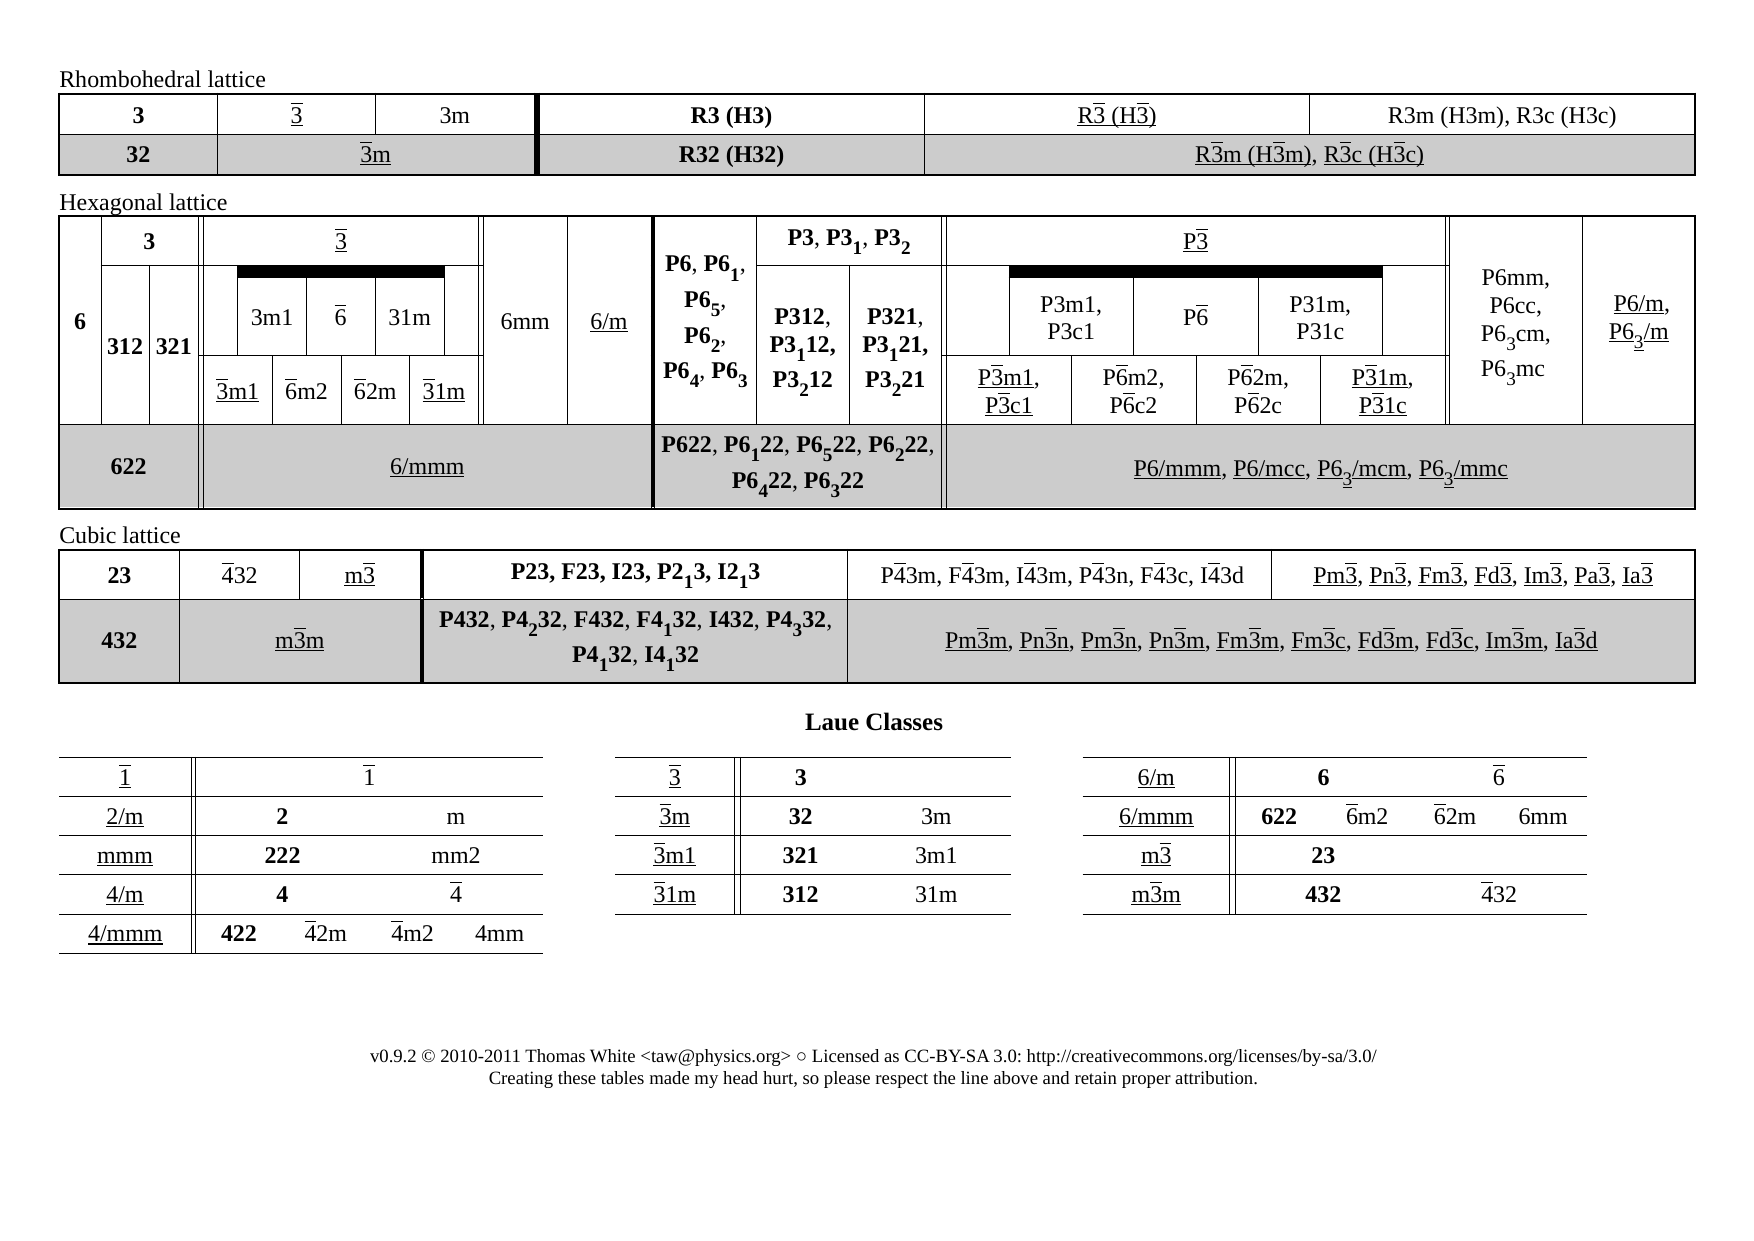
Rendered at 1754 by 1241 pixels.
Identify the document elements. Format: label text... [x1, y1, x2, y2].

table_header 6 [1411, 758, 1587, 796]
table_cell m3 [1083, 836, 1229, 874]
table_cell Pm3m, Pn3n, Pm3n, Pn3m, Fm3m, Fm3c, Fd3m, Fd3c, Im3m, Ia3d [848, 600, 1694, 682]
text Cubic lattice [59, 521, 1695, 549]
table_cell [1083, 915, 1229, 953]
table_cell 31m [410, 356, 478, 424]
table_cell 3m1 [615, 836, 734, 874]
table_header [735, 758, 740, 796]
table_header [535, 95, 539, 134]
table_cell P31m, P31c [1321, 356, 1445, 424]
table_cell P432, P4232, F432, F4132, I432, P4332, P4132, I4132 [424, 600, 847, 682]
table_cell [543, 874, 615, 913]
table_header 1 [59, 758, 191, 796]
table_cell P6m2, P6c2 [1072, 356, 1196, 424]
table_cell 3m1 [238, 278, 306, 355]
table_cell [1323, 915, 1411, 953]
table_cell [942, 266, 946, 355]
table_cell 23 [1236, 836, 1411, 874]
table_cell 321 [741, 836, 861, 874]
table_header P6mm, P6cc, P63cm, P63mc [1450, 217, 1582, 424]
table_cell [861, 915, 1011, 953]
table_cell [199, 266, 203, 355]
table_header 3 [741, 758, 861, 796]
table_cell 312 [741, 875, 861, 913]
table_cell [1235, 915, 1323, 953]
table_cell P62m, P62c [1197, 356, 1320, 424]
table_header 432 [180, 551, 299, 598]
table_cell [735, 875, 740, 913]
table_cell 6/mmm [1083, 797, 1229, 835]
table_header P23, F23, I23, P213, I213 [424, 551, 847, 598]
table_header [479, 217, 483, 265]
table_cell [1011, 874, 1082, 913]
table_cell mmm [59, 836, 191, 874]
table_cell 31m [861, 875, 1011, 913]
table_header [861, 758, 1011, 796]
table_cell 432 [1236, 875, 1411, 913]
table_header 6mm [484, 217, 567, 424]
table_cell [740, 915, 861, 953]
table_cell 321 [150, 266, 198, 424]
table_cell [543, 796, 615, 835]
table_cell [1411, 836, 1587, 874]
table_header P43m, F43m, I43m, P43n, F43c, I43d [848, 551, 1271, 598]
table_header 6 [60, 217, 101, 424]
table_cell [615, 915, 734, 953]
table_cell mm2 [369, 836, 542, 874]
table_cell 2 [196, 797, 369, 835]
table_cell 4/mmm [59, 915, 191, 953]
table_cell R3m (H3m), R3c (H3c) [925, 135, 1694, 174]
table_cell [535, 135, 539, 174]
table_cell 62m [342, 356, 409, 424]
table_cell 3m1 [204, 356, 272, 424]
table_cell [479, 266, 483, 355]
table_cell [204, 266, 237, 355]
table_cell 222 [196, 836, 369, 874]
text Laue Classes [59, 707, 1688, 736]
table_header 3 [615, 758, 734, 796]
table_header 6 [1236, 758, 1411, 796]
table_cell 622 [60, 425, 198, 507]
table_header P3 [947, 217, 1445, 265]
table_cell 4m2 [369, 915, 456, 953]
text Rhombohedral lattice [59, 65, 1695, 93]
table_cell [1011, 914, 1082, 953]
table_cell [199, 425, 203, 507]
table_cell [1011, 796, 1082, 835]
table_cell 6 [307, 278, 375, 355]
table_cell [1383, 266, 1445, 355]
table_cell [543, 914, 615, 953]
table_cell 3m1 [861, 836, 1011, 874]
table_cell [199, 356, 203, 424]
table_header 3 [60, 95, 217, 134]
table_cell 4mm [456, 915, 542, 953]
table_cell 32 [741, 797, 861, 835]
table_cell 31m [615, 875, 734, 913]
table_cell [1230, 875, 1235, 913]
table_cell 312 [102, 266, 149, 424]
table_cell 3m [861, 797, 1011, 835]
table_cell 62m [1411, 797, 1499, 835]
table_cell P321, P3121, P3221 [850, 266, 941, 424]
table_header 3 [204, 217, 478, 265]
table_cell 4 [369, 875, 542, 913]
text v0.9.2 © 2010-2011 Thomas White <taw@physics.org> ○ Licensed as CC-BY-SA 3.0: http://creativecommons.org/licenses/by-sa/3.0/ [59, 1045, 1688, 1067]
table_cell 3m [218, 135, 534, 174]
table_cell [1011, 835, 1082, 874]
table_cell 3m [615, 797, 734, 835]
table_header 6/m [1083, 758, 1229, 796]
table_header R3m (H3m), R3c (H3c) [1310, 95, 1694, 134]
table_cell [942, 356, 946, 424]
table_cell [543, 835, 615, 874]
table_cell P6/mmm, P6/mcc, P63/mcm, P63/mmc [947, 425, 1694, 507]
table_header 3 [218, 95, 375, 134]
table_cell 42m [282, 915, 369, 953]
table_header 1 [196, 758, 542, 796]
table_cell 4 [196, 875, 369, 913]
table_cell 2/m [59, 797, 191, 835]
table_cell R32 (H32) [540, 135, 924, 174]
table_header P6, P61, P65, P62, P64, P63 [655, 217, 756, 424]
table_header 3m [376, 95, 534, 134]
table_cell [1230, 797, 1235, 835]
table_header R3 (H3) [540, 95, 924, 134]
table_cell 31m [376, 278, 444, 355]
table_cell m3m [1083, 875, 1229, 913]
table_cell 6m2 [1323, 797, 1411, 835]
table_cell 432 [60, 600, 179, 682]
table_header R3 (H3) [925, 95, 1309, 134]
table_header 3 [102, 217, 198, 265]
table_cell [445, 266, 478, 355]
table_cell 4/m [59, 875, 191, 913]
table_cell 6mm [1499, 797, 1587, 835]
table_cell [1010, 266, 1382, 277]
table_cell 32 [60, 135, 217, 174]
table_cell [238, 266, 444, 277]
table_cell 6/mmm [204, 425, 651, 507]
table_cell m3m [180, 600, 420, 682]
table_cell P312, P3112, P3212 [757, 266, 849, 424]
table_cell P622, P6122, P6522, P6222, P6422, P6322 [655, 425, 941, 507]
table_cell P31m, P31c [1259, 278, 1382, 355]
table_cell [942, 425, 946, 507]
table_cell [1230, 836, 1235, 874]
table_cell P3m1, P3c1 [947, 356, 1071, 424]
table_cell 622 [1236, 797, 1323, 835]
table_header [1230, 758, 1235, 796]
text Hexagonal lattice [59, 188, 1695, 215]
table_cell [947, 266, 1009, 355]
table_header [942, 217, 946, 265]
table_cell [1230, 915, 1235, 953]
table_cell [735, 797, 740, 835]
table_cell 6m2 [273, 356, 341, 424]
table_cell m [369, 797, 542, 835]
table_cell [734, 915, 740, 953]
table_cell [1411, 915, 1587, 953]
table_header P3, P31, P32 [757, 217, 941, 265]
table_cell P6 [1134, 278, 1258, 355]
table_cell [479, 356, 483, 424]
table_header [199, 217, 203, 265]
table_cell P3m1, P3c1 [1010, 278, 1133, 355]
table_header m3 [300, 551, 420, 598]
table_header [543, 757, 615, 796]
table_cell 422 [196, 915, 282, 953]
text Creating these tables made my head hurt, so please respect the line above and retain proper attribution. [59, 1067, 1688, 1088]
table_cell 432 [1411, 875, 1587, 913]
table_header Pm3, Pn3, Fm3, Fd3, Im3, Pa3, Ia3 [1272, 551, 1694, 598]
table_cell [735, 836, 740, 874]
table_header P6/m, P63/m [1583, 217, 1694, 424]
table_header [1011, 757, 1082, 796]
table_header 6/m [568, 217, 651, 424]
table_header 23 [60, 551, 179, 598]
